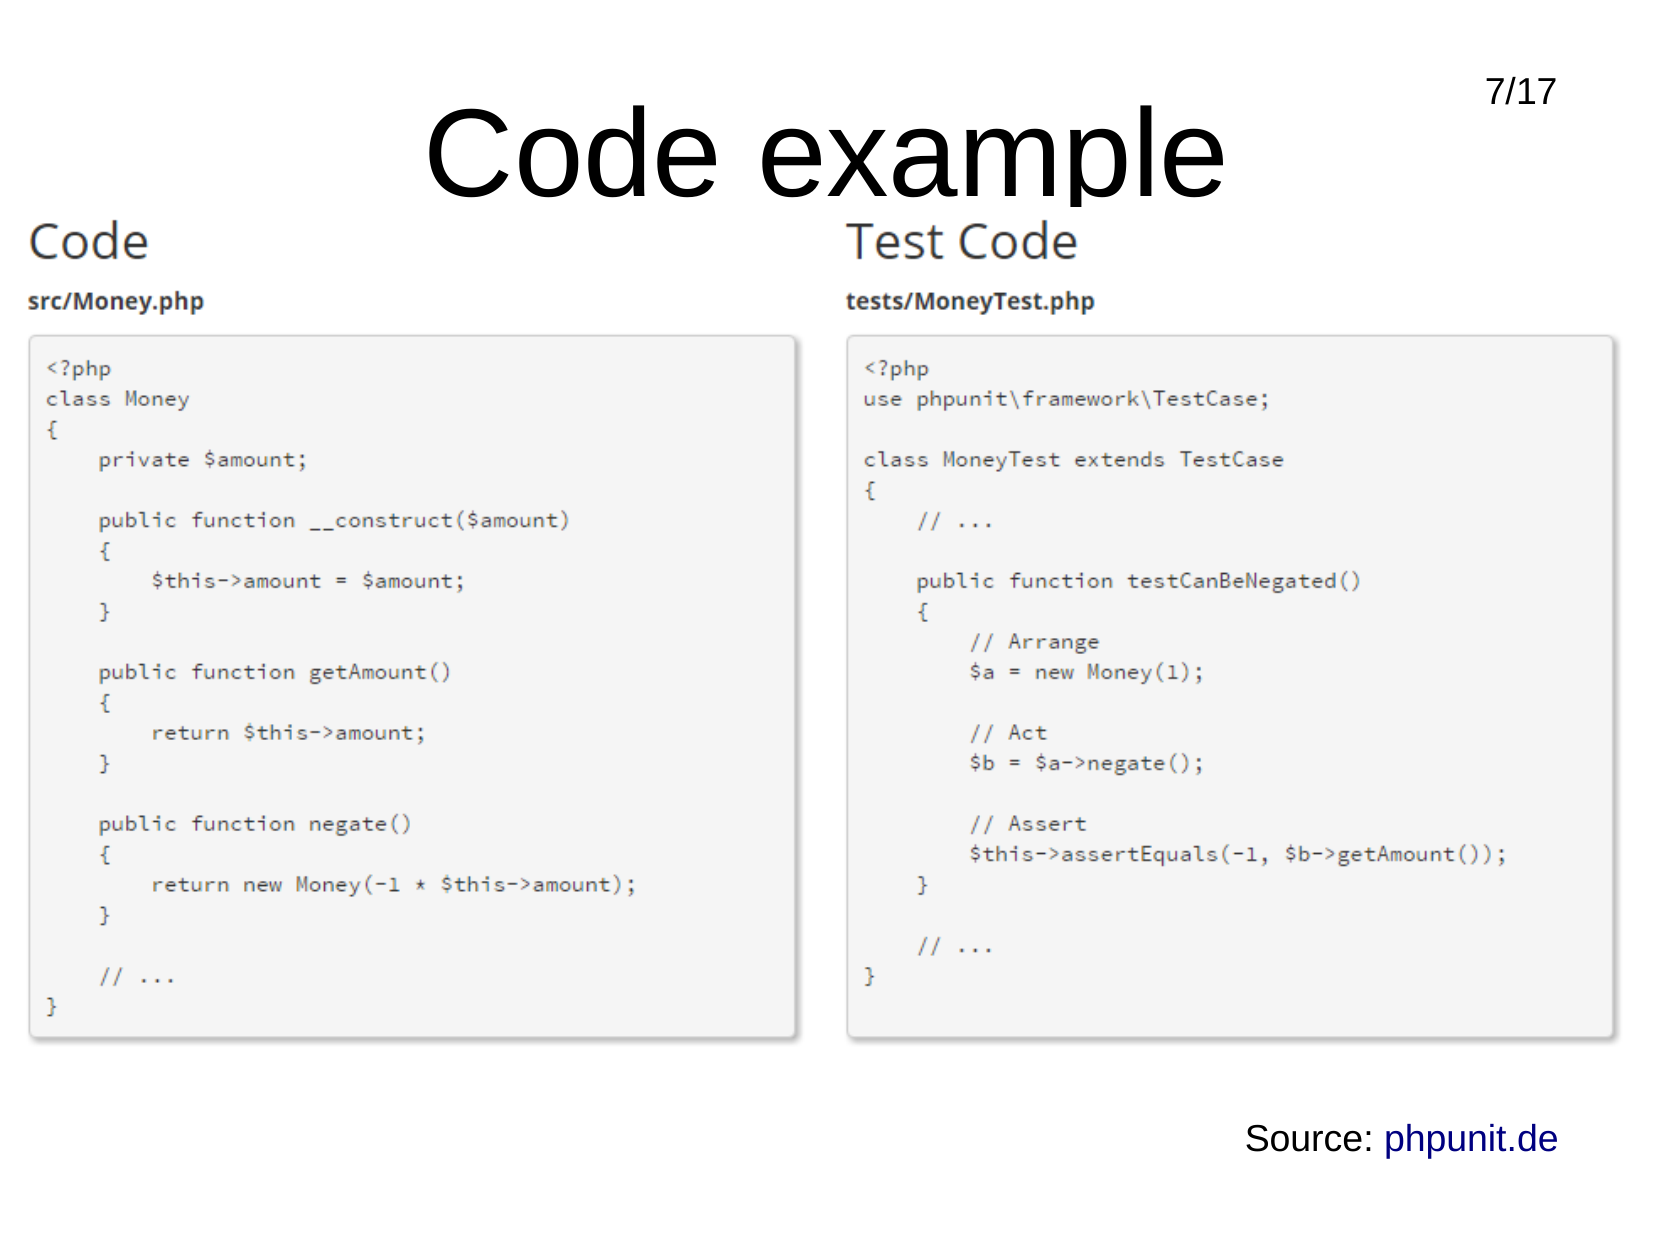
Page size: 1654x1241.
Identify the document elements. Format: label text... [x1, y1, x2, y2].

text_box Source: phpunit.de [1230, 1110, 1591, 1171]
title Code example [82, 49, 1571, 207]
picture [12, 207, 1636, 1052]
text_box <number>/17 [1470, 63, 1606, 162]
